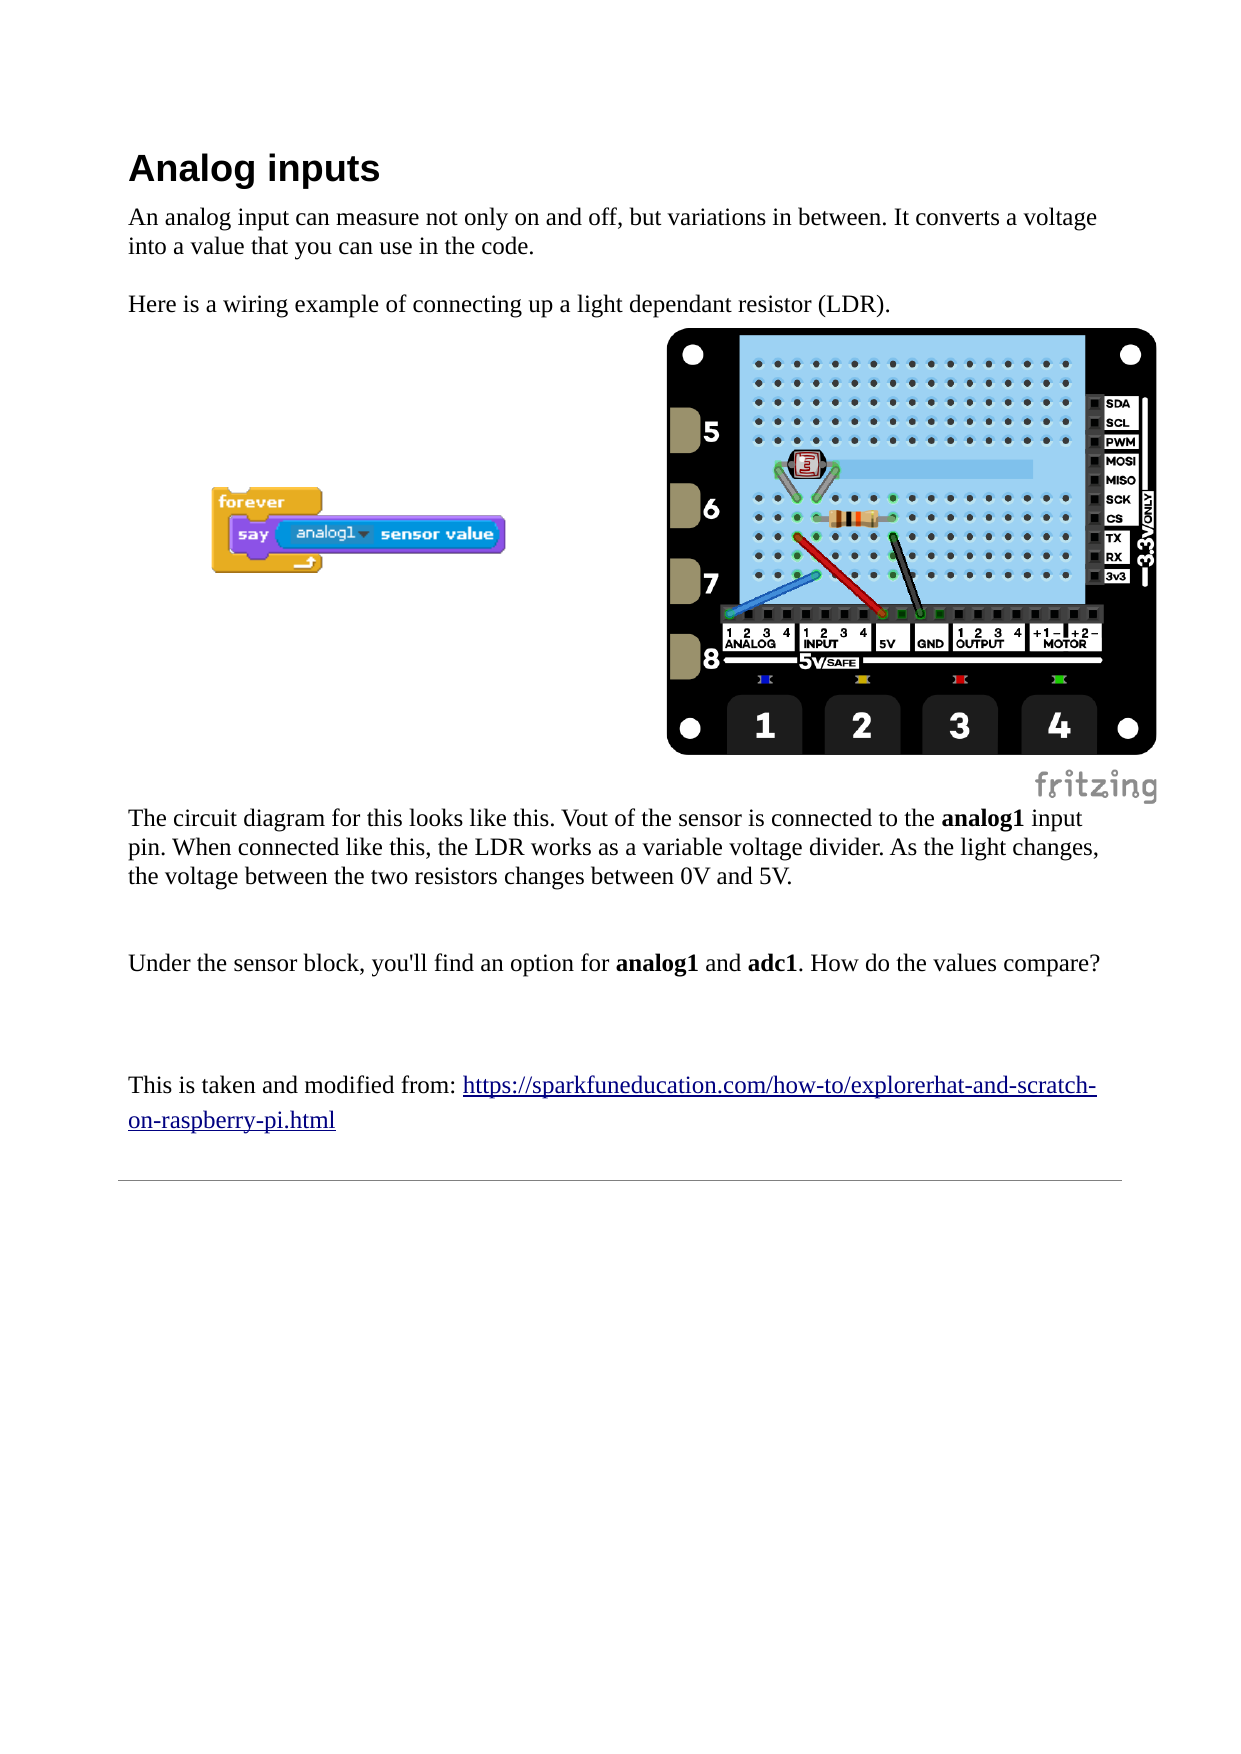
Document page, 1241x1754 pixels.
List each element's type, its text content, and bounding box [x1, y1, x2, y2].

table_cell Analog inputs An analog input can measure not only on and off, but variations in between. It converts a voltage into a value that you can use in the code. Here is a wiring example of connecting up a light dependant resistor (LDR). [125, 118, 1117, 803]
table_cell [1117, 118, 1123, 328]
picture [211, 487, 506, 573]
table_cell This is taken and modified from: https://sparkfuneducation.com/how-to/explorerhat-and-scratch-on-raspberry-pi.html [125, 1009, 1117, 1166]
table_cell [1117, 1009, 1123, 1166]
table_cell The circuit diagram for this looks like this. Vout of the sensor is connected to the analog1 input pin. When connected like this, the LDR works as a variable voltage divider. As the light changes, the voltage between the two resistors changes between 0V and 5V. Under the sensor block, you'll find an option for analog1 and adc1. How do the values compare? [125, 804, 1117, 1009]
table_cell [1117, 804, 1123, 1009]
picture [666, 328, 1157, 804]
